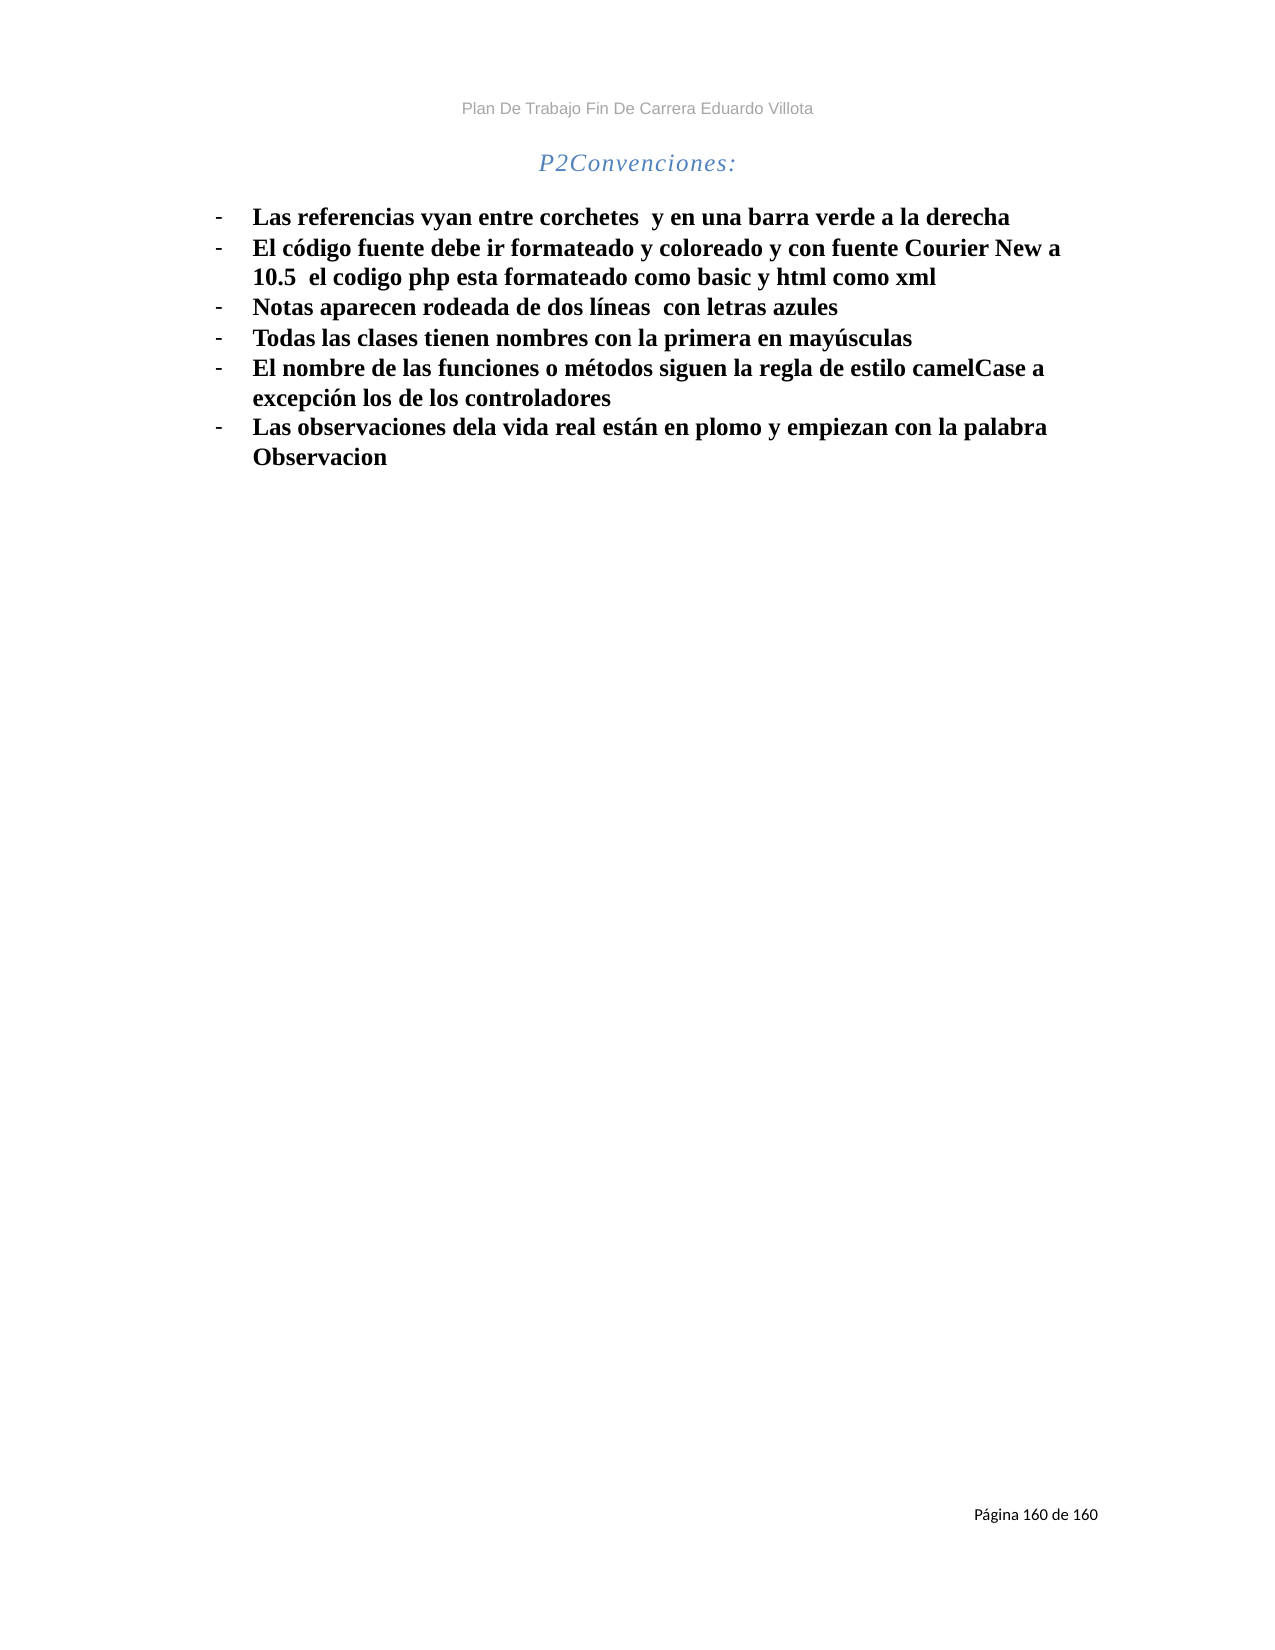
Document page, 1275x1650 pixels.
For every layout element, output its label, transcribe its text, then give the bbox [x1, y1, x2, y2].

list Las referencias vyan entre corchetes y en una barra verde a la derecha [215, 201, 1098, 232]
list Todas las clases tienen nombres con la primera en mayúsculas [215, 322, 1098, 352]
list Notas aparecen rodeada de dos líneas con letras azules [215, 291, 1098, 322]
list El nombre de las funciones o métodos siguen la regla de estilo camelCase a excepción los de los controladores [215, 352, 1098, 412]
list Las observaciones dela vida real están en plomo y empiezan con la palabra Observacion [215, 412, 1098, 471]
list El código fuente debe ir formateado y coloreado y con fuente Courier New a 10.5 el codigo php esta formateado como basic y html como xml [215, 232, 1098, 291]
subtitle P2Convenciones: [177, 148, 1098, 176]
